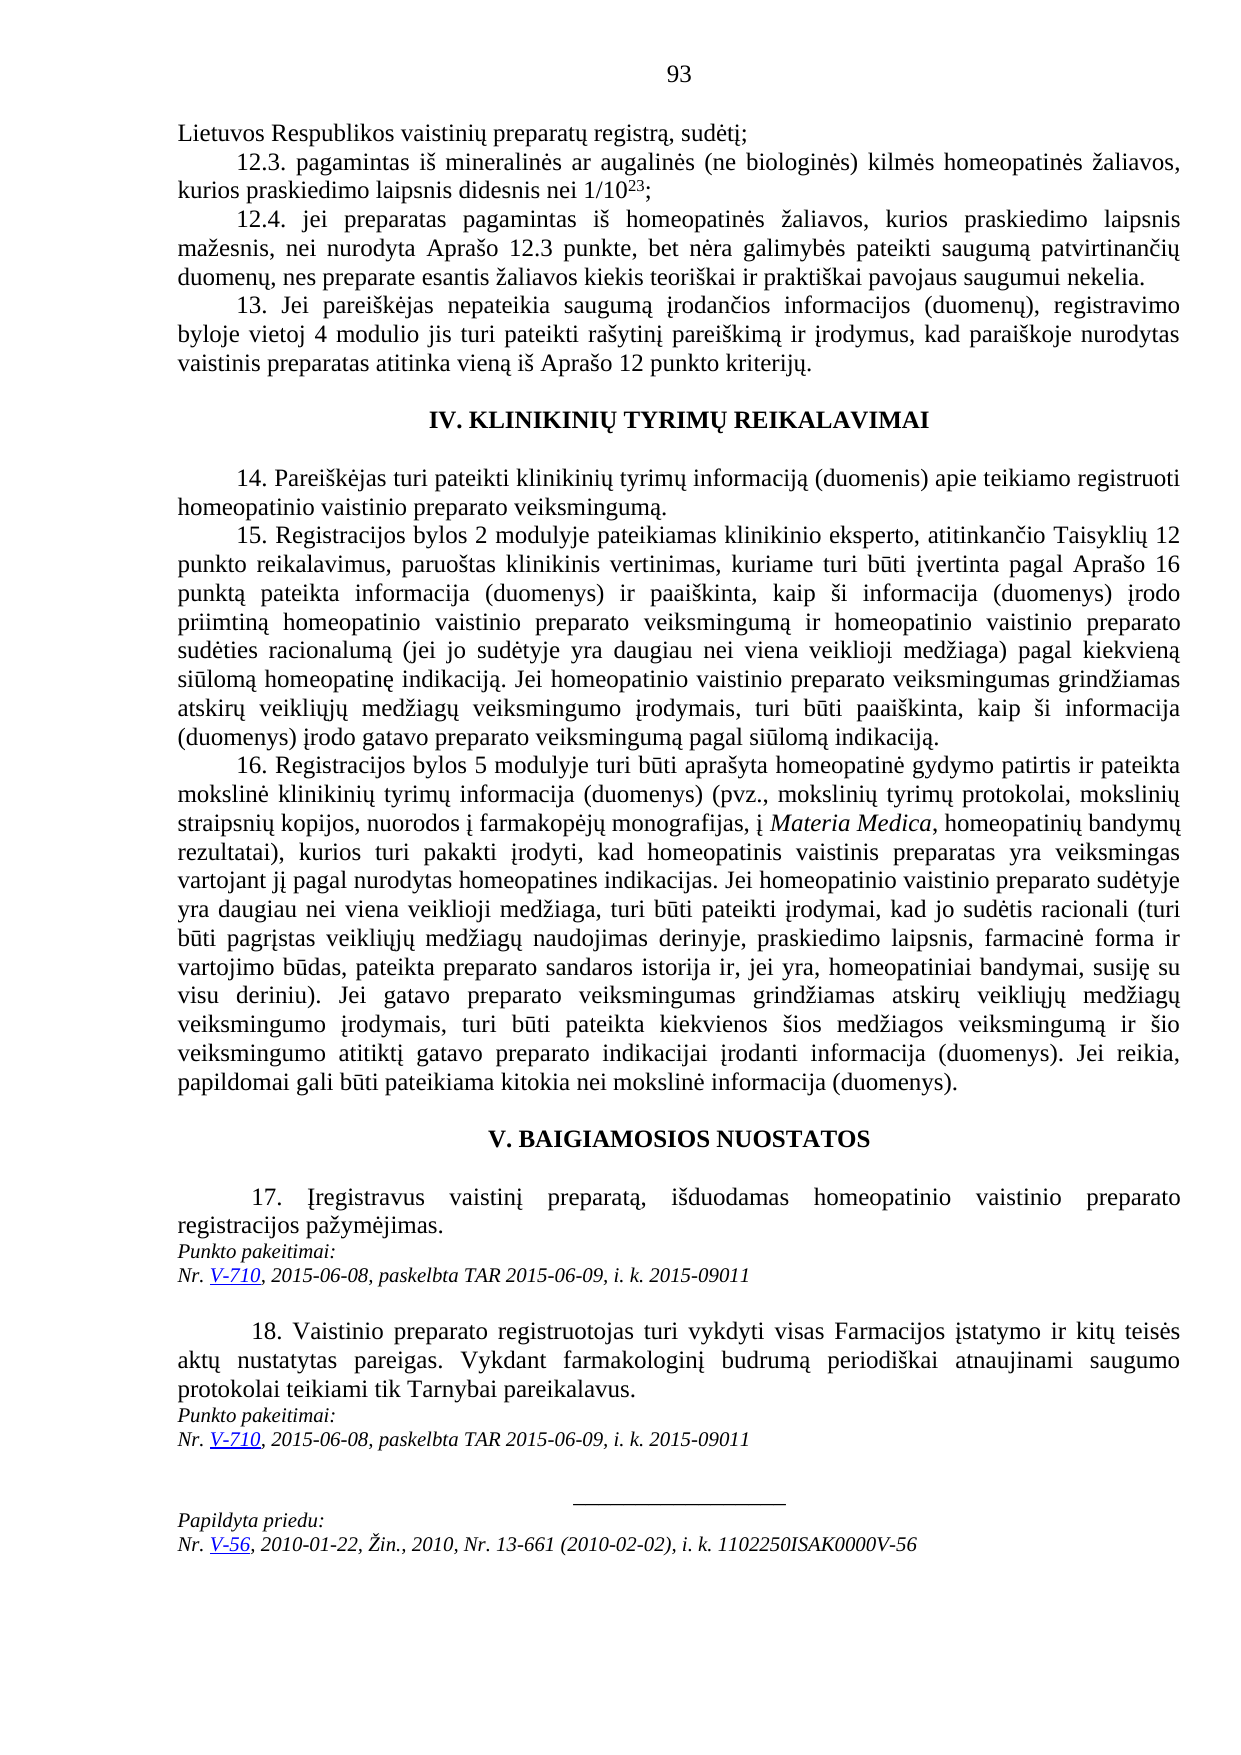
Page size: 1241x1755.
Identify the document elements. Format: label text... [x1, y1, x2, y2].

text V. BAIGIAMOSIOS NUOSTATOS [177, 1124, 1181, 1153]
text Punkto pakeitimai: [177, 1239, 1181, 1263]
text Nr. V-710, 2015-06-08, paskelbta TAR 2015-06-09, i. k. 2015-09011 [177, 1427, 1181, 1451]
text _________________ [177, 1479, 1181, 1508]
text Punkto pakeitimai: [177, 1402, 1181, 1427]
text Nr. V-56, 2010-01-22, Žin., 2010, Nr. 13-661 (2010-02-02), i. k. 1102250ISAK0000V-56 [177, 1532, 1181, 1556]
text 12.4. jei preparatas pagamintas iš homeopatinės žaliavos, kurios praskiedimo laipsnis mažesnis, nei nurodyta Aprašo 12.3 punkte, bet nėra galimybės pateikti saugumą patvirtinančių duomenų, nes preparate esantis žaliavos kiekis teoriškai ir praktiškai pavojaus saugumui nekelia. [177, 204, 1181, 291]
text 15. Registracijos bylos 2 modulyje pateikiamas klinikinio eksperto, atitinkančio Taisyklių 12 punkto reikalavimus, paruoštas klinikinis vertinimas, kuriame turi būti įvertinta pagal Aprašo 16 punktą pateikta informacija (duomenys) ir paaiškinta, kaip ši informacija (duomenys) įrodo priimtiną homeopatinio vaistinio preparato veiksmingumą ir homeopatinio vaistinio preparato sudėties racionalumą (jei jo sudėtyje yra daugiau nei viena veiklioji medžiaga) pagal kiekvieną siūlomą homeopatinę indikaciją. Jei homeopatinio vaistinio preparato veiksmingumas grindžiamas atskirų veikliųjų medžiagų veiksmingumo įrodymais, turi būti paaiškinta, kaip ši informacija (duomenys) įrodo gatavo preparato veiksmingumą pagal siūlomą indikaciją. [177, 521, 1181, 751]
text Nr. V-710, 2015-06-08, paskelbta TAR 2015-06-09, i. k. 2015-09011 [177, 1263, 1181, 1287]
text 12.3. pagamintas iš mineralinės ar augalinės (ne biologinės) kilmės homeopatinės žaliavos, kurios praskiedimo laipsnis didesnis nei 1/1023; [177, 147, 1181, 204]
text 14. Pareiškėjas turi pateikti klinikinių tyrimų informaciją (duomenis) apie teikiamo registruoti homeopatinio vaistinio preparato veiksmingumą. [177, 463, 1181, 521]
text Papildyta priedu: [177, 1508, 1181, 1532]
text IV. KLINIKINIŲ TYRIMŲ REIKALAVIMAI [177, 406, 1181, 434]
text 13. Jei pareiškėjas nepateikia saugumą įrodančios informacijos (duomenų), registravimo byloje vietoj 4 modulio jis turi pateikti rašytinį pareiškimą ir įrodymus, kad paraiškoje nurodytas vaistinis preparatas atitinka vieną iš Aprašo 12 punkto kriterijų. [177, 291, 1181, 377]
text 18. Vaistinio preparato registruotojas turi vykdyti visas Farmacijos įstatymo ir kitų teisės aktų nustatytas pareigas. Vykdant farmakologinį budrumą periodiškai atnaujinami saugumo protokolai teikiami tik Tarnybai pareikalavus. [177, 1316, 1181, 1402]
text 16. Registracijos bylos 5 modulyje turi būti aprašyta homeopatinė gydymo patirtis ir pateikta mokslinė klinikinių tyrimų informacija (duomenys) (pvz., mokslinių tyrimų protokolai, mokslinių straipsnių kopijos, nuorodos į farmakopėjų monografijas, į Materia Medica, homeopatinių bandymų rezultatai), kurios turi pakakti įrodyti, kad homeopatinis vaistinis preparatas yra veiksmingas vartojant jį pagal nurodytas homeopatines indikacijas. Jei homeopatinio vaistinio preparato sudėtyje yra daugiau nei viena veiklioji medžiaga, turi būti pateikti įrodymai, kad jo sudėtis racionali (turi būti pagrįstas veikliųjų medžiagų naudojimas derinyje, praskiedimo laipsnis, farmacinė forma ir vartojimo būdas, pateikta preparato sandaros istorija ir, jei yra, homeopatiniai bandymai, susiję su visu deriniu). Jei gatavo preparato veiksmingumas grindžiamas atskirų veikliųjų medžiagų veiksmingumo įrodymais, turi būti pateikta kiekvienos šios medžiagos veiksmingumą ir šio veiksmingumo atitiktį gatavo preparato indikacijai įrodanti informacija (duomenys). Jei reikia, papildomai gali būti pateikiama kitokia nei mokslinė informacija (duomenys). [177, 751, 1181, 1096]
text 17. Įregistravus vaistinį preparatą, išduodamas homeopatinio vaistinio preparato registracijos pažymėjimas. [177, 1182, 1181, 1239]
text Lietuvos Respublikos vaistinių preparatų registrą, sudėtį; [177, 118, 1181, 147]
